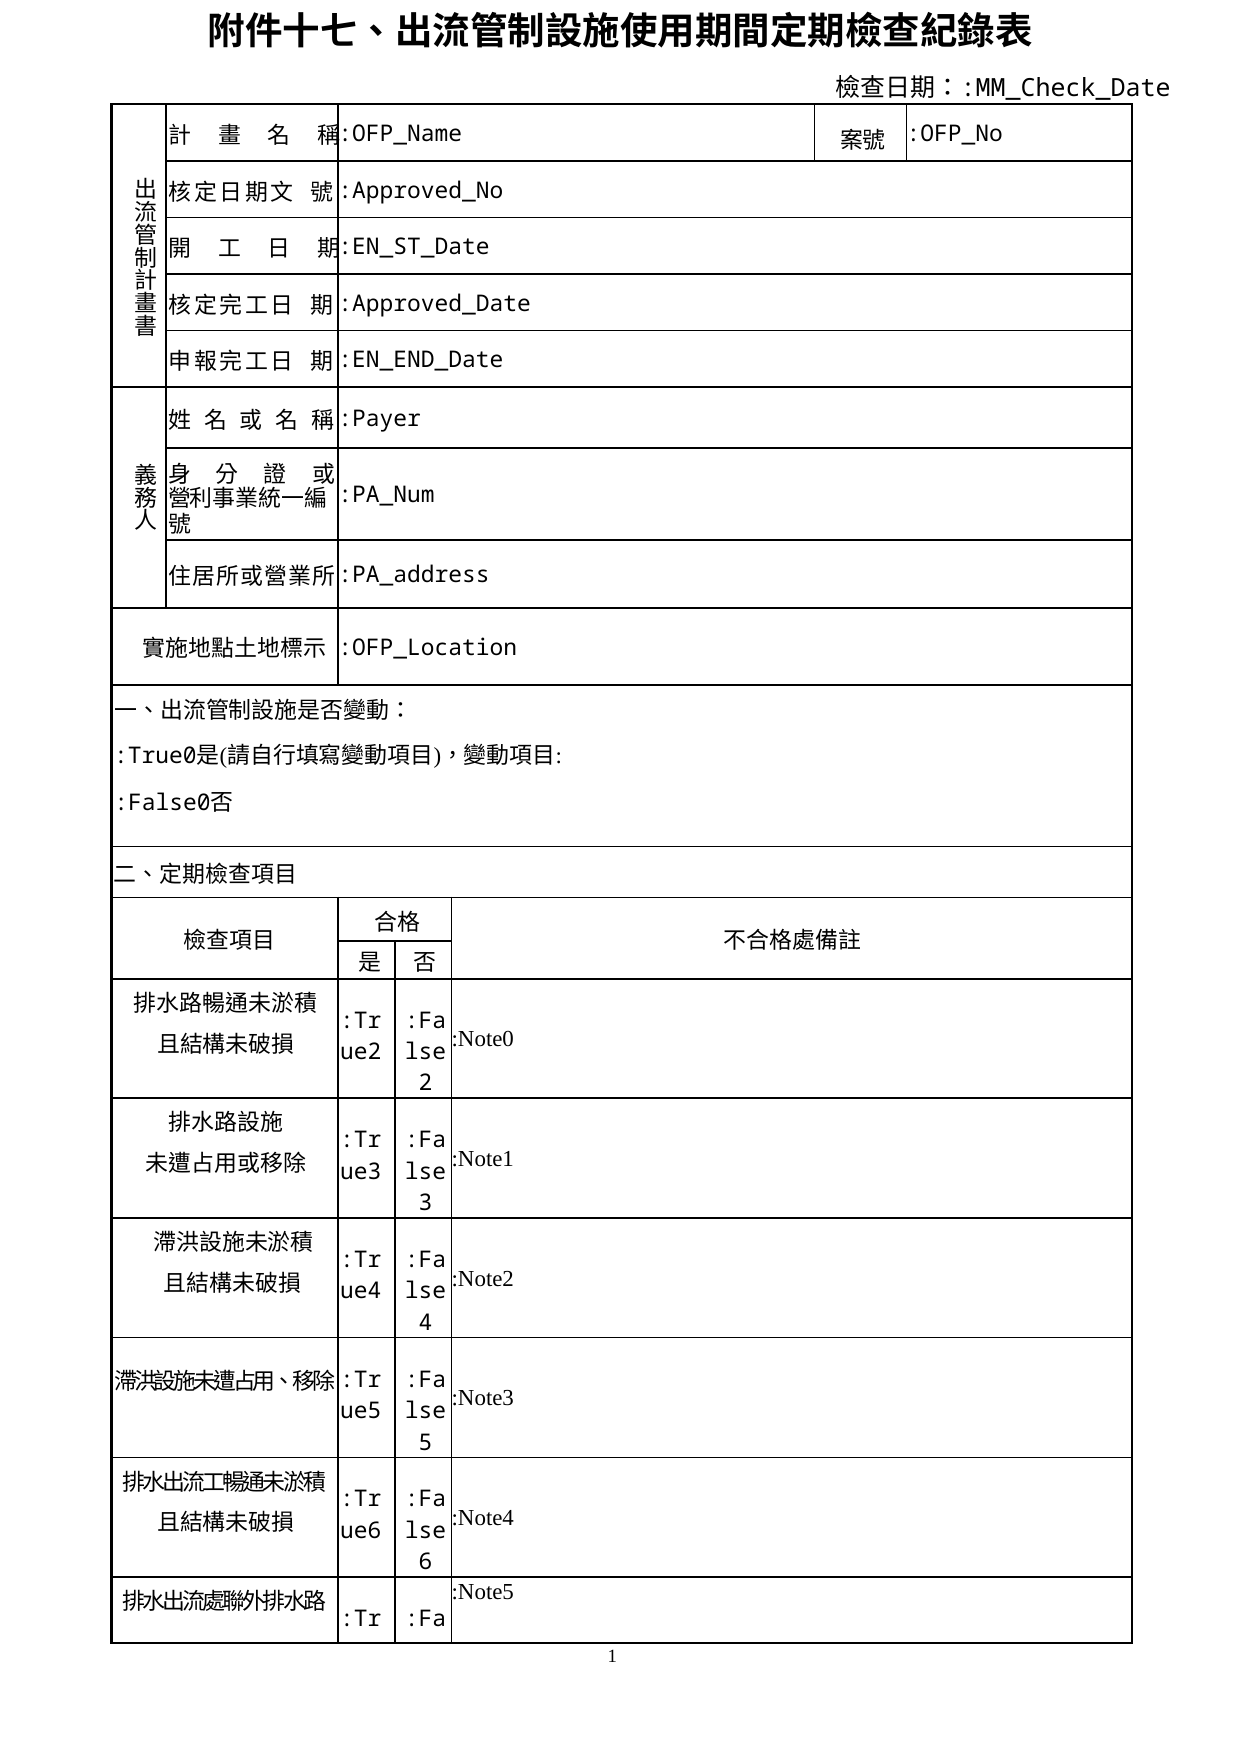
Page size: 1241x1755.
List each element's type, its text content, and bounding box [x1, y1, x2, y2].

table_cell 期 [302, 218, 337, 273]
table_cell :True5 [339, 1338, 394, 1457]
table_cell 申報完工日 期 [167, 331, 337, 386]
table_cell :Note1 [452, 1099, 1131, 1217]
table_header 稱 [302, 105, 337, 160]
table_cell 合格 [339, 898, 451, 940]
table_cell :Approved_Date [339, 275, 1131, 329]
table_cell 否 [396, 942, 451, 978]
table_cell :Fa [396, 1578, 451, 1642]
table_cell 檢查項目 [113, 898, 337, 978]
table_cell 姓 名 或 名 稱 [167, 388, 337, 447]
table_cell :Note3 [452, 1338, 1131, 1457]
table_cell :Note0 [452, 980, 1131, 1097]
table_header 出流管制計畫書 [113, 105, 165, 386]
table_cell 排水路設施 未遭占用或移除 [113, 1099, 337, 1217]
table_header :OFP_Name [339, 105, 814, 160]
table_cell :PA_address [339, 541, 1131, 607]
table_cell :Approved_No [339, 162, 1131, 217]
table_cell 排水路暢通未淤積 且結構未破損 [113, 980, 337, 1097]
table_cell :Note5 [452, 1578, 1131, 1642]
table_cell :PA_Num [339, 449, 1131, 539]
table_cell :False3 [396, 1099, 451, 1217]
table_header 案號 [815, 105, 906, 160]
table_cell :Payer [339, 388, 1131, 447]
table_cell :Note4 [452, 1458, 1131, 1576]
table_cell 滯洪設施未淤積 且結構未破損 [113, 1219, 337, 1337]
table_header 名 [253, 105, 302, 160]
table_cell :OFP_Location [339, 609, 1131, 684]
table_cell 排水出流處聯外排水路 [113, 1578, 337, 1642]
text 檢查日期：:MM_Check_Date [835, 67, 1241, 103]
table_cell 實施地點土地標示 [113, 609, 337, 684]
table_cell 核定日期文 號 [167, 162, 337, 217]
subtitle 附件十七、出流管制設施使用期間定期檢查紀錄表 [207, 1, 1241, 55]
table_cell :False4 [396, 1219, 451, 1337]
table_cell :True3 [339, 1099, 394, 1217]
table_cell 排水出流工暢通未淤積 且結構未破損 [113, 1458, 337, 1576]
table_cell :EN_END_Date [339, 331, 1131, 386]
table_cell 是 [339, 942, 394, 978]
table_cell 一、出流管制設施是否變動： :True0是(請自行填寫變動項目)，變動項目: :False0否 [113, 686, 1131, 846]
table_cell 工 [204, 218, 253, 273]
table_cell 義務人 [113, 388, 165, 607]
table_cell 不合格處備註 [452, 898, 1131, 978]
table_header :OFP_No [907, 105, 1131, 160]
table_cell 開 [167, 218, 204, 273]
table_cell 身 分 證 或營利事業統一編號 [167, 449, 337, 539]
table_cell :True6 [339, 1458, 394, 1576]
table_cell :True2 [339, 980, 394, 1097]
table_cell :False5 [396, 1338, 451, 1457]
table_cell :Tr [339, 1578, 394, 1642]
table_cell 住居所或營業所 [167, 541, 337, 607]
table_cell :Note2 [452, 1219, 1131, 1337]
table_header 計 [167, 105, 204, 160]
table_header 畫 [204, 105, 253, 160]
table_cell :False2 [396, 980, 451, 1097]
table_cell 日 [253, 218, 302, 273]
table_cell 滯洪設施未遭占用、移除 [113, 1338, 337, 1457]
table_cell :True4 [339, 1219, 394, 1337]
table_cell 核定完工日 期 [167, 275, 337, 329]
table_cell :EN_ST_Date [339, 218, 1131, 273]
table_cell :False6 [396, 1458, 451, 1576]
table_cell 二、定期檢查項目 [113, 847, 1131, 897]
